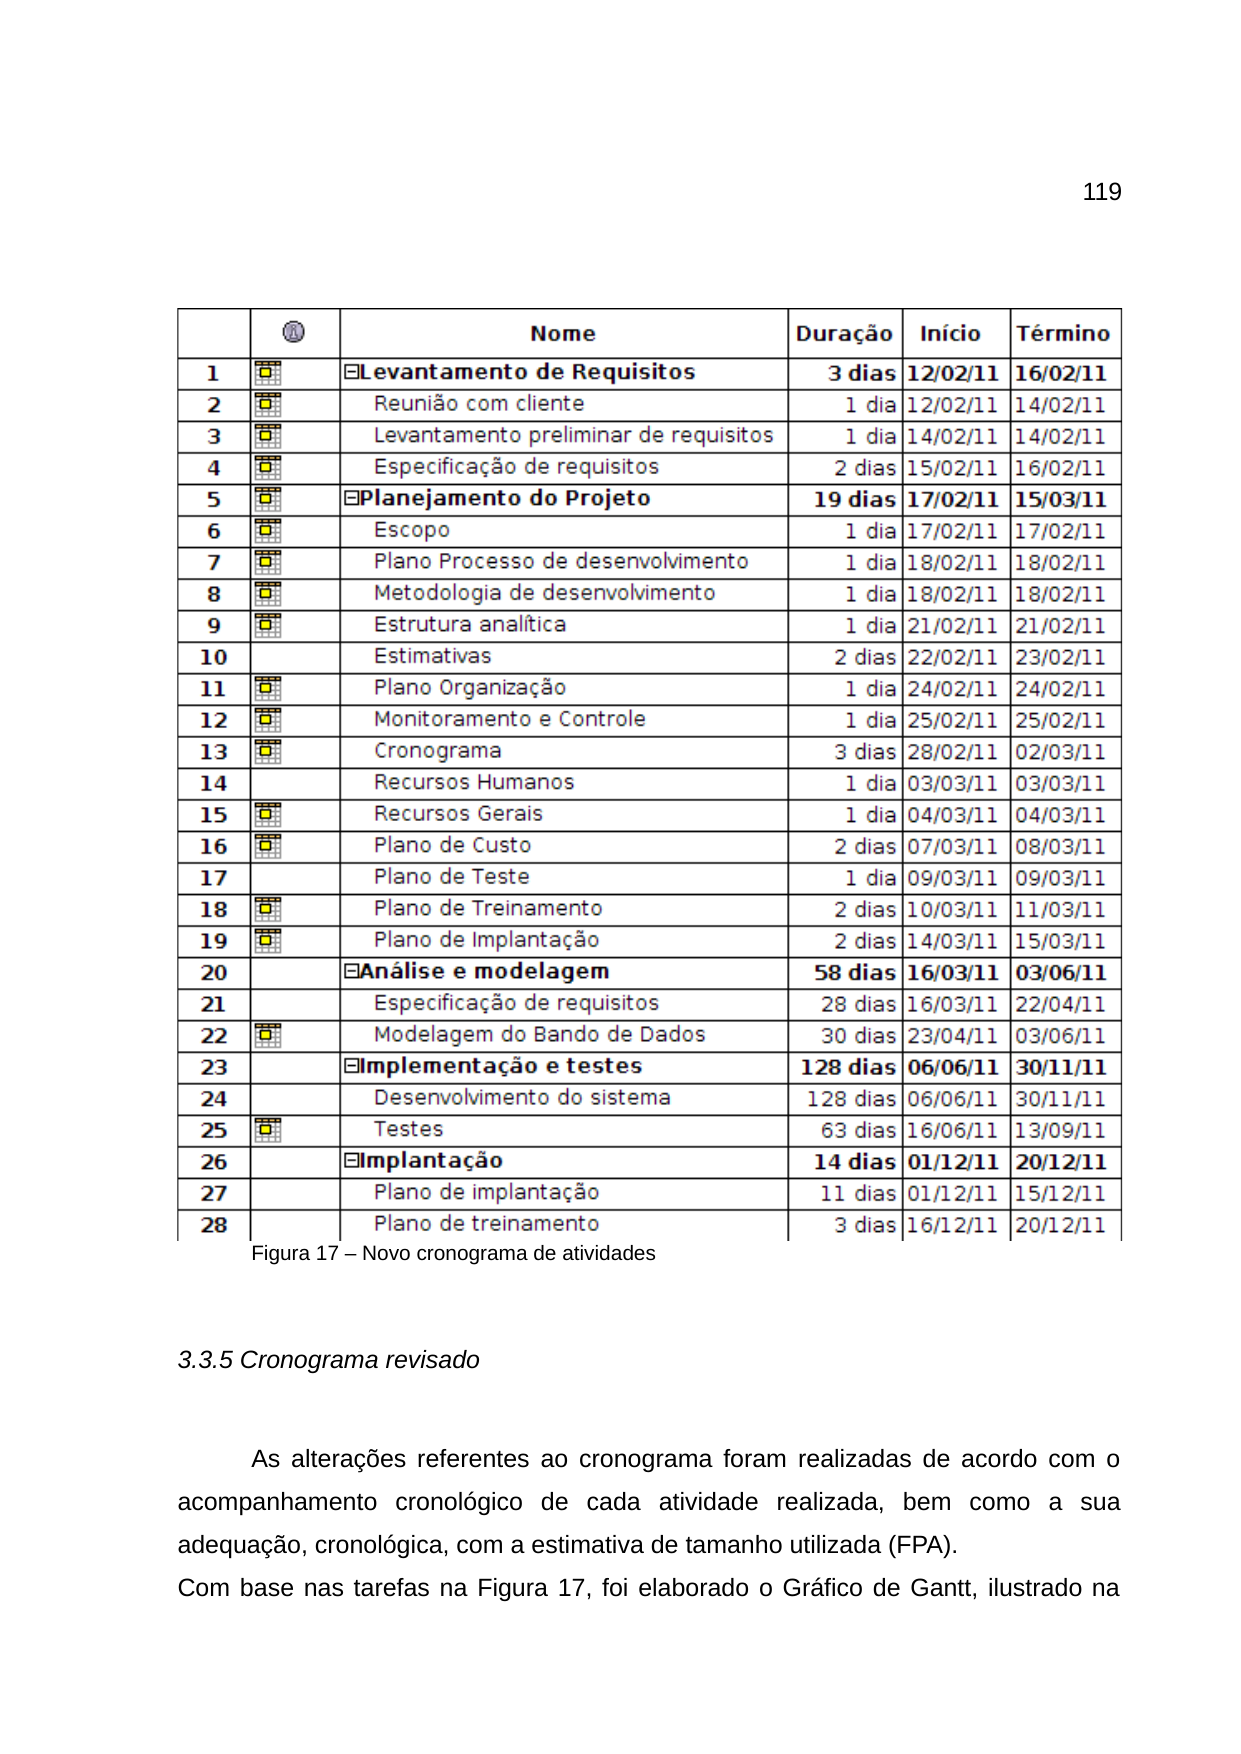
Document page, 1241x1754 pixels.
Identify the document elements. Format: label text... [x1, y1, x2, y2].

picture [177, 308, 1123, 1241]
subtitle 3.3.5 Cronograma revisado [177, 1345, 1122, 1374]
text As alterações referentes ao cronograma foram realizadas de acordo com o acompanhamento cronológico de cada atividade realizada, bem como a sua adequação, cronológica, com a estimativa de tamanho utilizada (FPA). [177, 1444, 1122, 1559]
text Figura 17 – Novo cronograma de atividades [177, 1241, 1122, 1264]
text Com base nas tarefas na Figura 17, foi elaborado o Gráfico de Gantt, ilustrado na [177, 1573, 1122, 1602]
